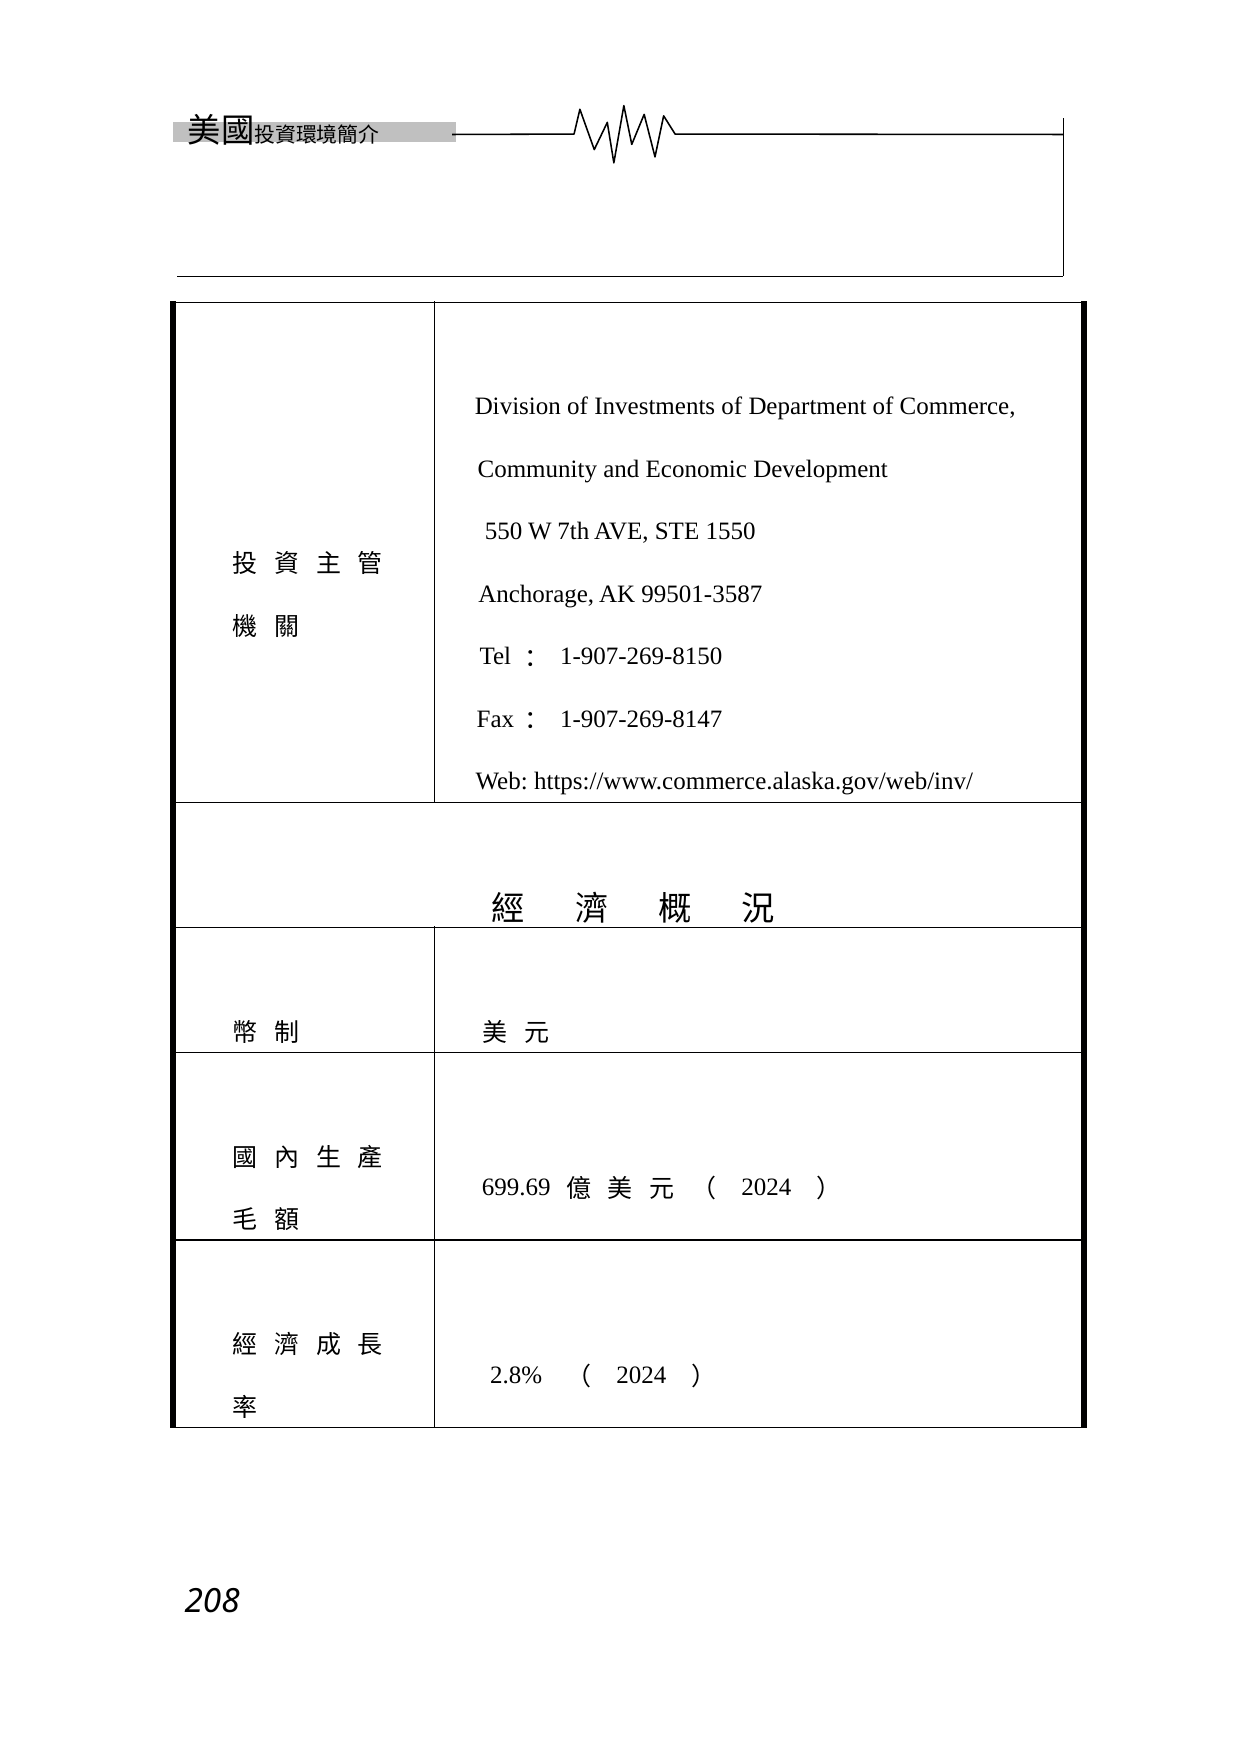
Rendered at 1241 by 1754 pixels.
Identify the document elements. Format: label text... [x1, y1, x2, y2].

table_cell 幣制 [176, 928, 434, 1051]
table_cell 經 濟 概 況 [176, 803, 1081, 926]
table_cell 經濟成長率 [176, 1241, 434, 1426]
table_cell 2.8%（2024） [435, 1241, 1081, 1426]
table_cell 美元 [435, 928, 1081, 1051]
table_cell 國內生產毛額 [176, 1053, 434, 1239]
table_cell 投資主管機關 [176, 303, 434, 801]
table_cell 699.69億美元（2024） [435, 1053, 1081, 1239]
table_cell Division of Investments of Department of Commerce, Community and Economic Development 550 W 7th AVE, STE 1550 Anchorage, AK 99501-3587 Tel：1-907-269-8150 Fax：1-907-269-8147 Web: https://www.commerce.alaska.gov/web/inv/ [435, 303, 1081, 801]
